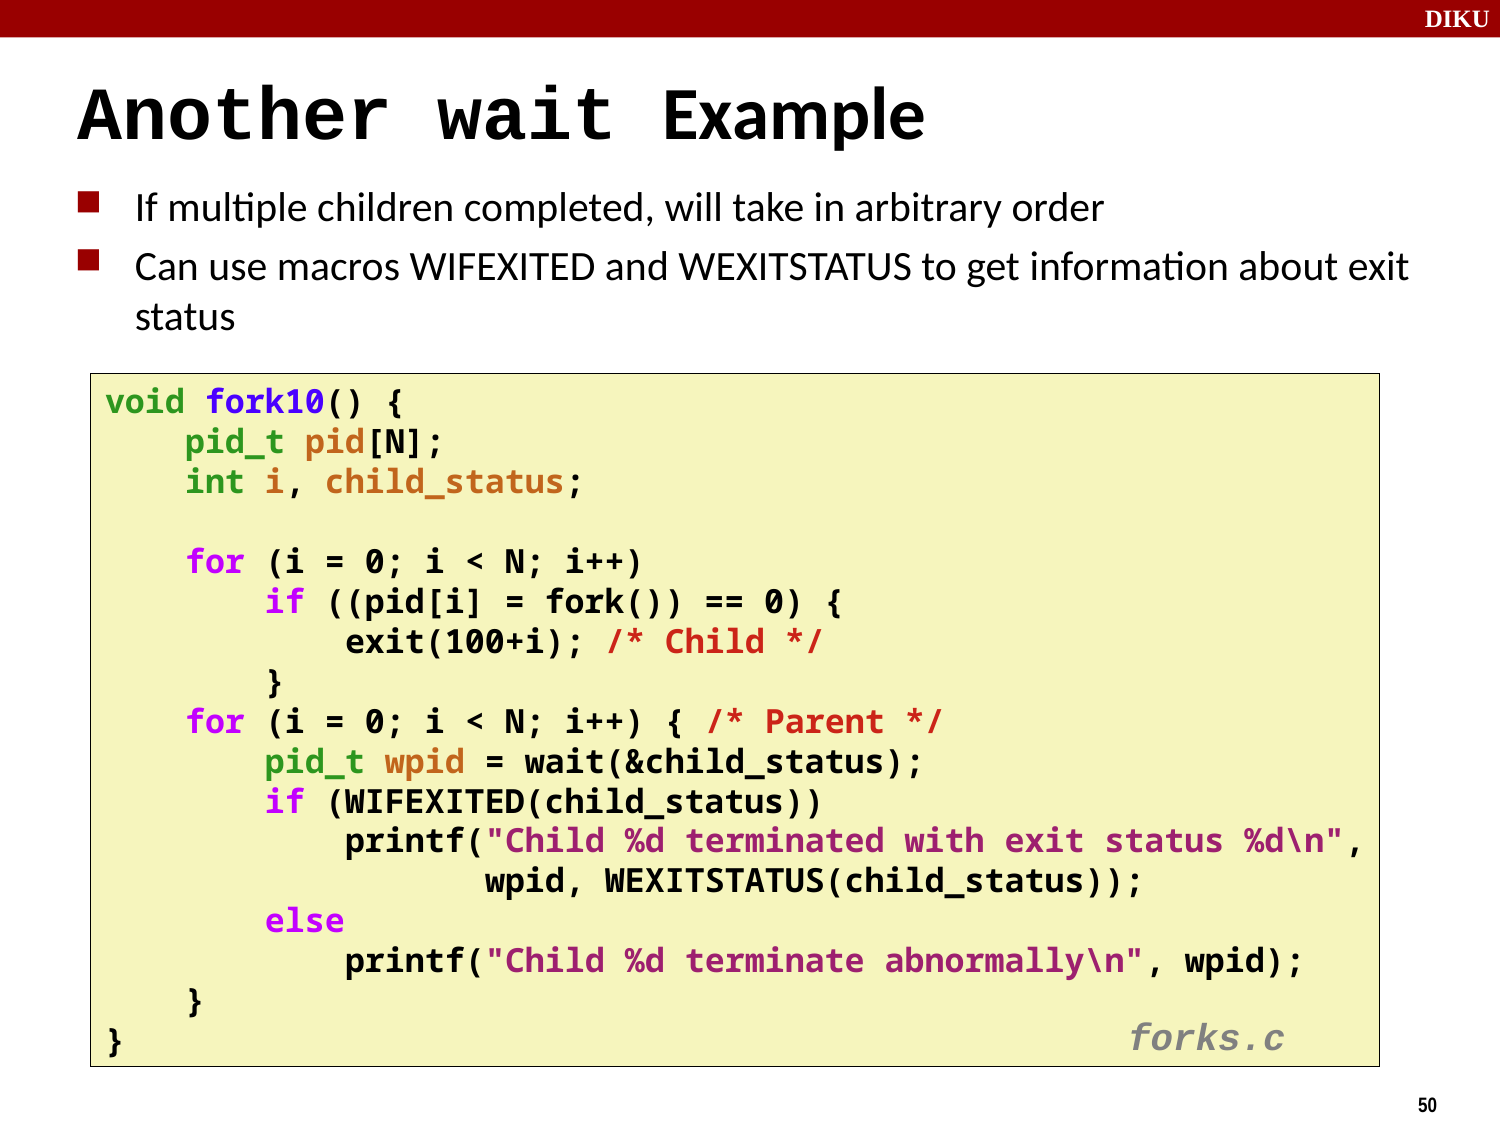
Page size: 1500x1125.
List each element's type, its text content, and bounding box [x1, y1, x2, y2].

text_box forks.c [1113, 1008, 1301, 1067]
list If multiple children completed, will take in arbitrary order Can use macros WIFEXITED and WEXITSTATUS to get information about exit status [63, 172, 1427, 375]
text_box void fork10() { pid_t pid[N]; int i, child_status; for (i = 0; i < N; i++) if ((pid[i] = fork()) == 0) { exit(100+i); /* Child */ } for (i = 0; i < N; i++) { /* Parent */ pid_t wpid = wait(&child_status); if (WIFEXITED(child_status)) printf("Child %d terminated with exit status %d\n", wpid, WEXITSTATUS(child_status)); else printf("Child %d terminate abnormally\n", wpid); } } [90, 373, 1380, 1067]
title Another wait Example [62, 62, 1138, 157]
